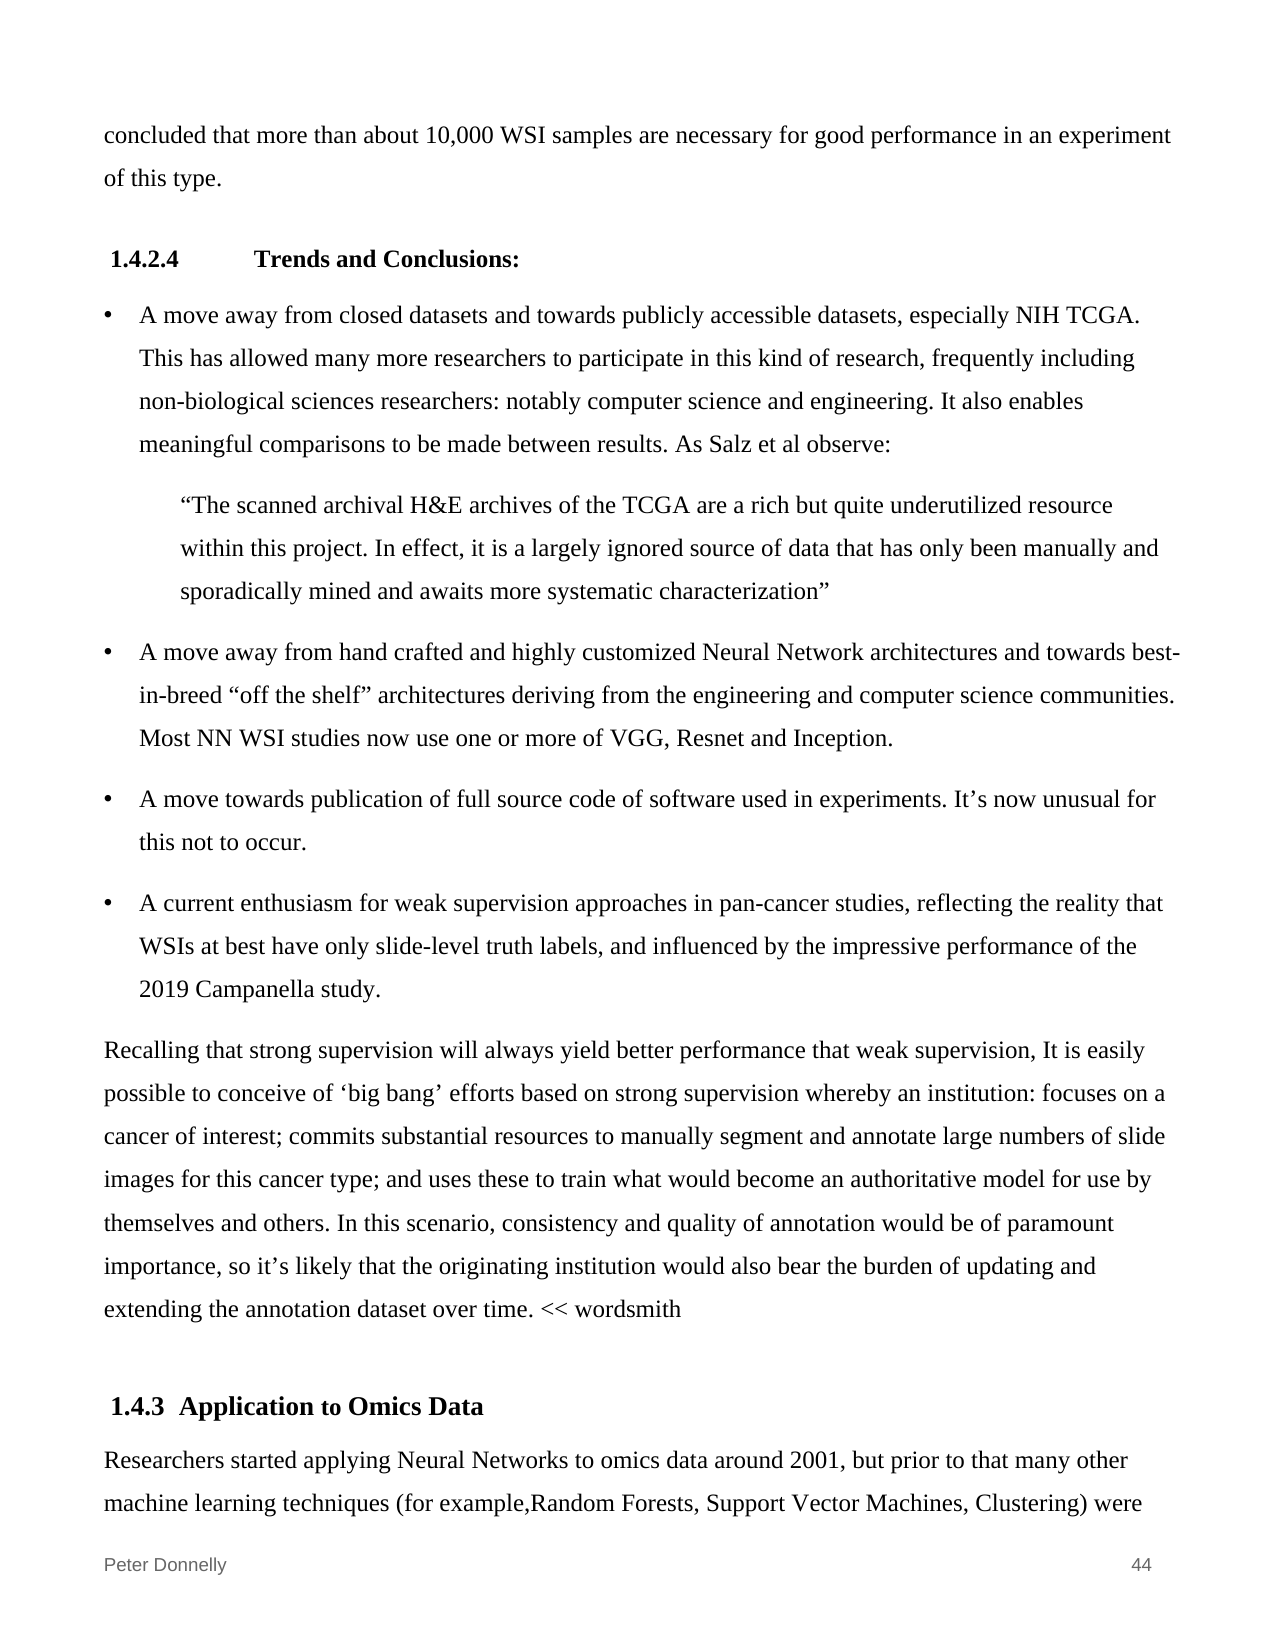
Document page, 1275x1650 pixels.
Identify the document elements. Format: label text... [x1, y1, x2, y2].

text concluded that more than about 10,000 WSI samples are necessary for good performance in an experiment of this type. [103, 120, 1181, 192]
subtitle Trends and Conclusions: [103, 244, 1181, 273]
list A move towards publication of full source code of software used in experiments. It’s now unusual for this not to occur. [103, 784, 1181, 856]
subtitle Application to Omics Data [103, 1390, 1181, 1421]
text Researchers started applying Neural Networks to omics data around 2001, but prior to that many other machine learning techniques (for example,Random Forests, Support Vector Machines, Clustering) were [103, 1445, 1181, 1517]
list A move away from closed datasets and towards publicly accessible datasets, especially NIH TCGA. This has allowed many more researchers to participate in this kind of research, frequently including non-biological sciences researchers: notably computer science and engineering. It also enables meaningful comparisons to be made between results. As Salz et al observe: [103, 300, 1181, 458]
list A current enthusiasm for weak supervision approaches in pan-cancer studies, reflecting the reality that WSIs at best have only slide-level truth labels, and influenced by the impressive performance of the 2019 Campanella study. [103, 888, 1181, 1003]
list A move away from hand crafted and highly customized Neural Network architectures and towards best-in-breed “off the shelf” architectures deriving from the engineering and computer science communities. Most NN WSI studies now use one or more of VGG, Resnet and Inception. [103, 637, 1181, 752]
text Recalling that strong supervision will always yield better performance that weak supervision, It is easily possible to conceive of ‘big bang’ efforts based on strong supervision whereby an institution: focuses on a cancer of interest; commits substantial resources to manually segment and annotate large numbers of slide images for this cancer type; and uses these to train what would become an authoritative model for use by themselves and others. In this scenario, consistency and quality of annotation would be of paramount importance, so it’s likely that the originating institution would also bear the burden of updating and extending the annotation dataset over time. << wordsmith [103, 1035, 1181, 1323]
text “The scanned archival H&E archives of the TCGA are a rich but quite underutilized resource within this project. In effect, it is a largely ignored source of data that has only been manually and sporadically mined and awaits more systematic characterization” [180, 490, 1181, 605]
